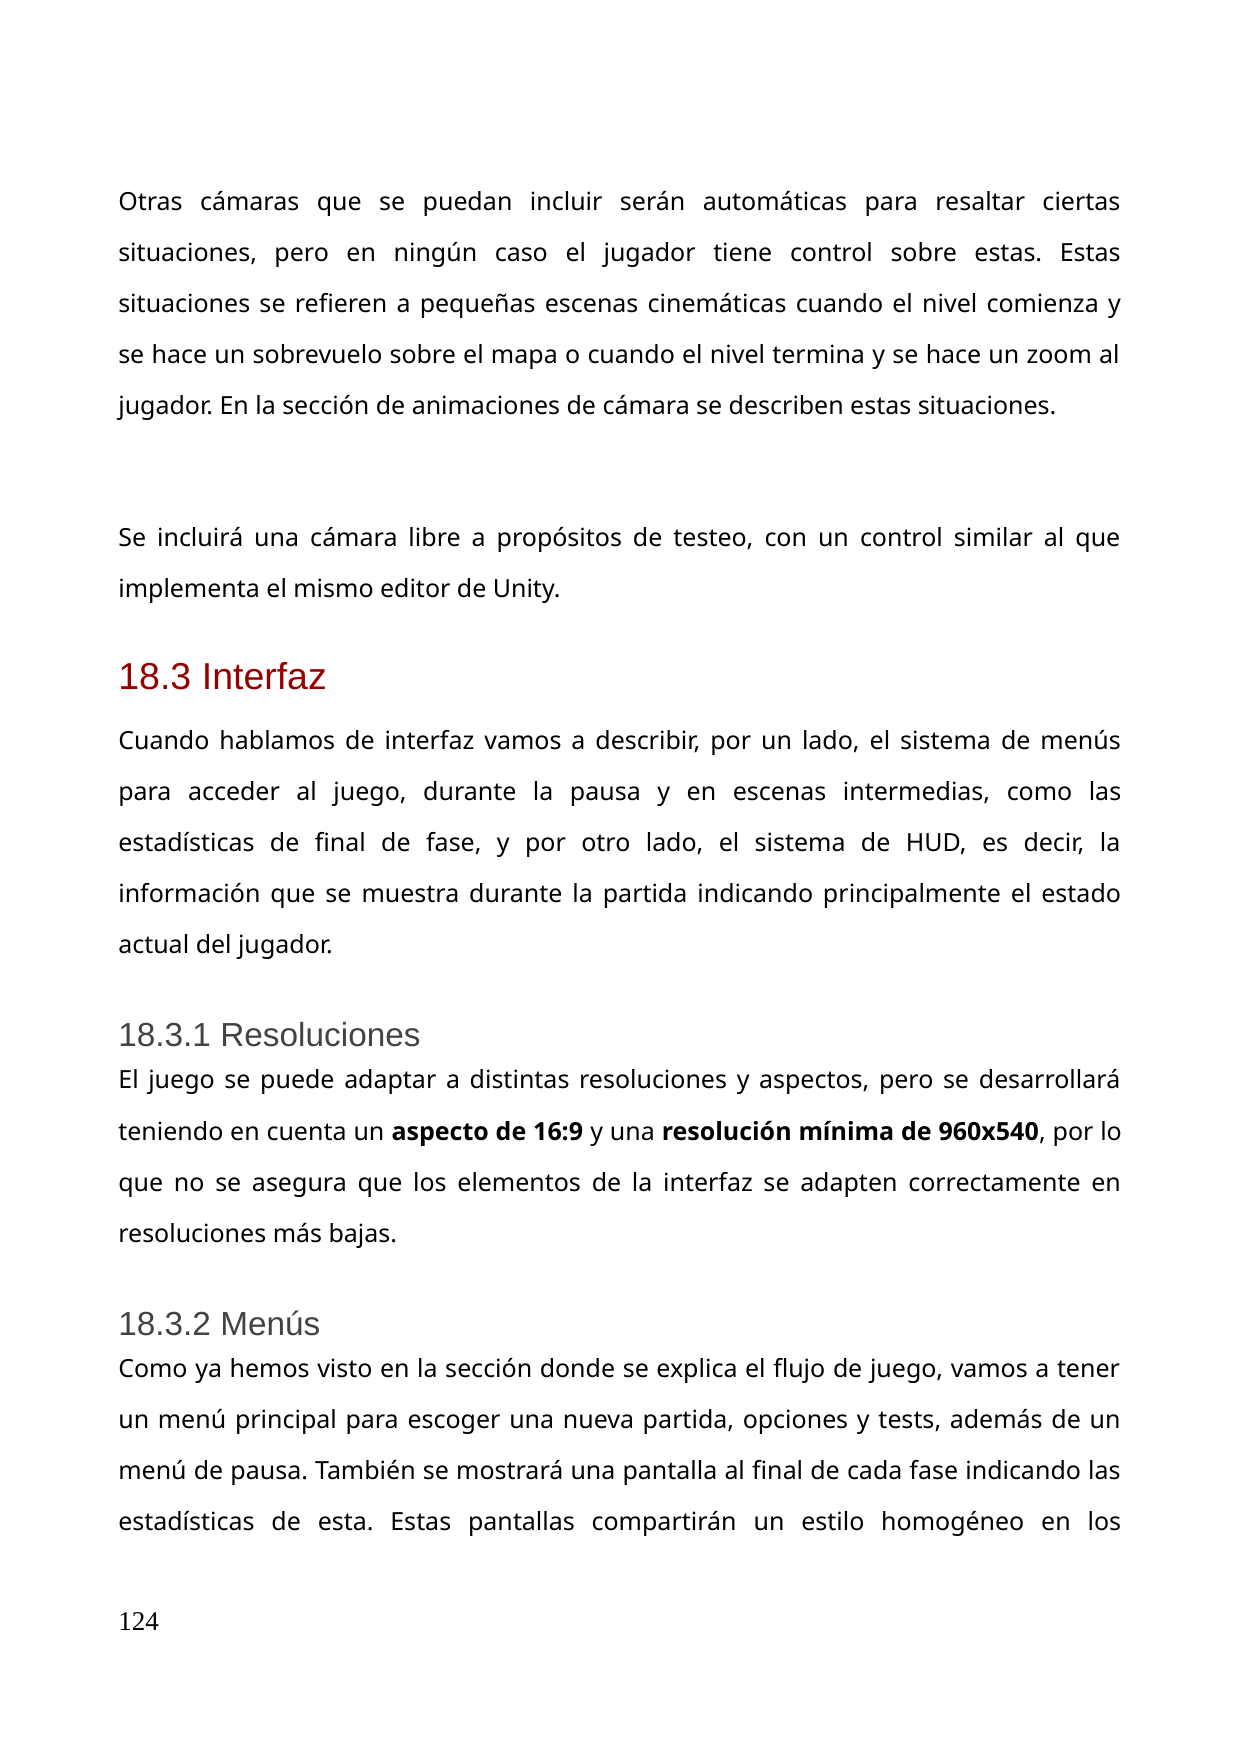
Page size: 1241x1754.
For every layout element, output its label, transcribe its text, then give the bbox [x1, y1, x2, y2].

text Cuando hablamos de interfaz vamos a describir, por un lado, el sistema de menús para acceder al juego, durante la pausa y en escenas intermedias, como las estadísticas de final de fase, y por otro lado, el sistema de HUD, es decir, la información que se muestra durante la partida indicando principalmente el estado actual del jugador. [118, 723, 1122, 961]
subtitle Resoluciones [118, 1015, 1122, 1054]
subtitle Menús [118, 1304, 1122, 1342]
subtitle Interfaz [118, 654, 1122, 698]
text El juego se puede adaptar a distintas resoluciones y aspectos, pero se desarrollará teniendo en cuenta un aspecto de 16:9 y una resolución mínima de 960x540, por lo que no se asegura que los elementos de la interfaz se adapten correctamente en resoluciones más bajas. [118, 1062, 1122, 1249]
text Otras cámaras que se puedan incluir serán automáticas para resaltar ciertas situaciones, pero en ningún caso el jugador tiene control sobre estas. Estas situaciones se refieren a pequeñas escenas cinemáticas cuando el nivel comienza y se hace un sobrevuelo sobre el mapa o cuando el nivel termina y se hace un zoom al jugador. En la sección de animaciones de cámara se describen estas situaciones. [118, 184, 1122, 422]
text Se incluirá una cámara libre a propósitos de testeo, con un control similar al que implementa el mismo editor de Unity. [118, 519, 1122, 604]
text Como ya hemos visto en la sección donde se explica el flujo de juego, vamos a tener un menú principal para escoger una nueva partida, opciones y tests, además de un menú de pausa. También se mostrará una pantalla al final de cada fase indicando las estadísticas de esta. Estas pantallas compartirán un estilo homogéneo en los [118, 1351, 1122, 1538]
